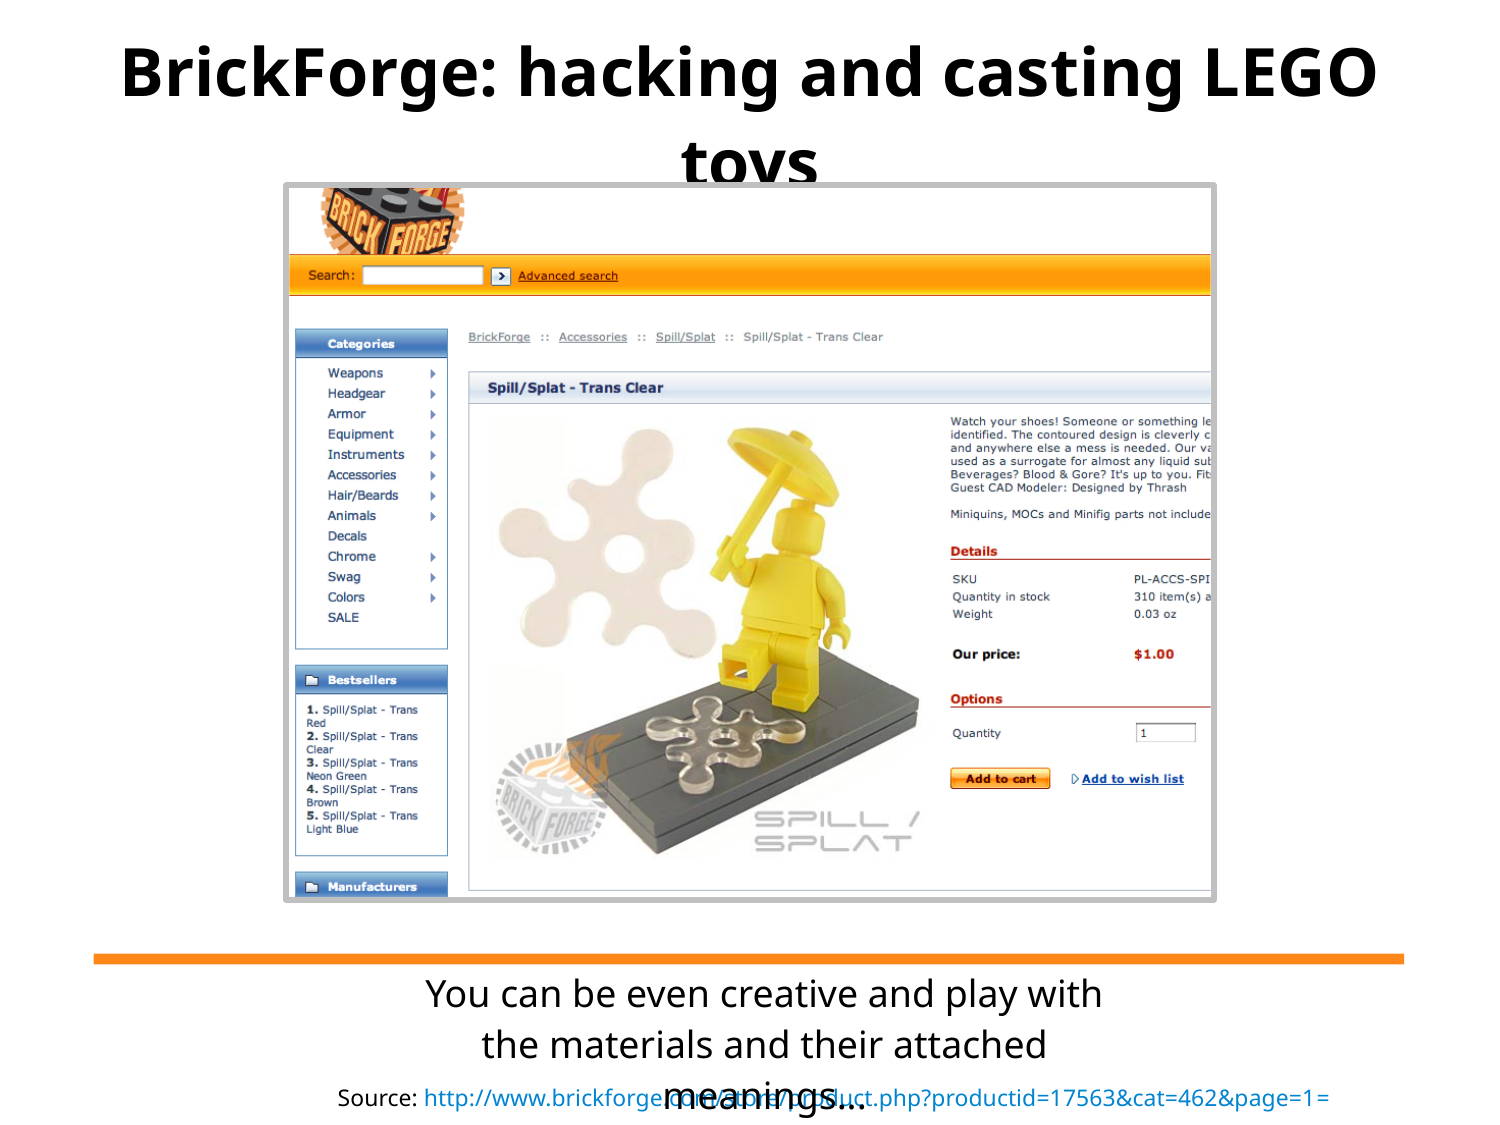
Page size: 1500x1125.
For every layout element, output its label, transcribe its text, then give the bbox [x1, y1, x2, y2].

picture [0, 0, 1500, 1125]
text_box Source: http://www.brickforge.com/store/product.php?productid=17563&cat=462&page=1= [322, 1074, 1253, 1119]
title BrickForge: hacking and casting LEGO toys [75, 44, 1426, 188]
text_box You can be even creative and play with the materials and their attached meanings... [382, 960, 1148, 1073]
